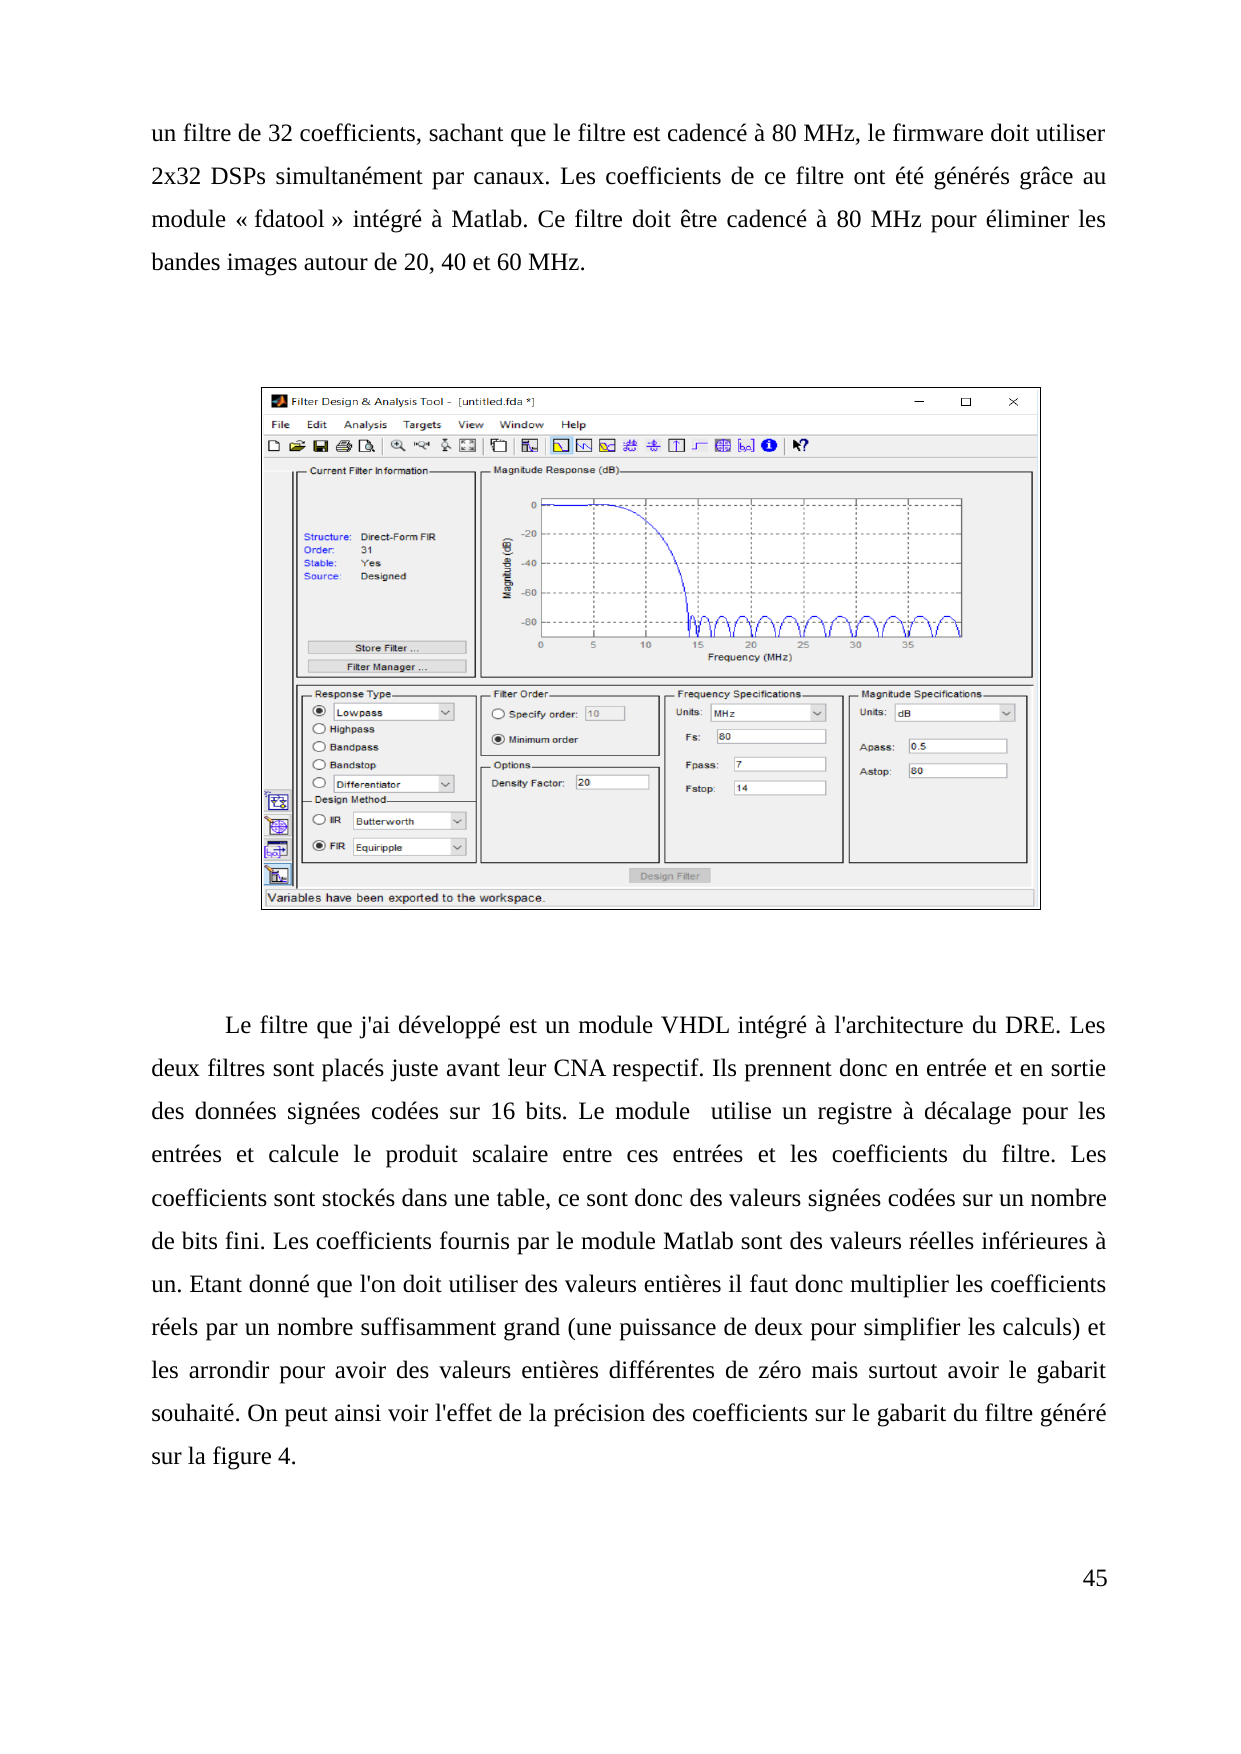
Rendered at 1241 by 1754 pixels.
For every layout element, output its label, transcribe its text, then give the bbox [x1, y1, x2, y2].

picture [263, 390, 1038, 907]
text un filtre de 32 coefficients, sachant que le filtre est cadencé à 80 MHz, le firmware doit utiliser 2x32 DSPs simultanément par canaux. Les coefficients de ce filtre ont été générés grâce au module « fdatool » intégré à Matlab. Ce filtre doit être cadencé à 80 MHz pour éliminer les bandes images autour de 20, 40 et 60 MHz. [151, 118, 1108, 276]
text Le filtre que j'ai développé est un module VHDL intégré à l'architecture du DRE. Les deux filtres sont placés juste avant leur CNA respectif. Ils prennent donc en entrée et en sortie des données signées codées sur 16 bits. Le module utilise un registre à décalage pour les entrées et calcule le produit scalaire entre ces entrées et les coefficients du filtre. Les coefficients sont stockés dans une table, ce sont donc des valeurs signées codées sur un nombre de bits fini. Les coefficients fournis par le module Matlab sont des valeurs réelles inférieures à un. Etant donné que l'on doit utiliser des valeurs entières il faut donc multiplier les coefficients réels par un nombre suffisamment grand (une puissance de deux pour simplifier les calculs) et les arrondir pour avoir des valeurs entières différentes de zéro mais surtout avoir le gabarit souhaité. On peut ainsi voir l'effet de la précision des coefficients sur le gabarit du filtre généré sur la figure 4. [151, 1010, 1108, 1470]
